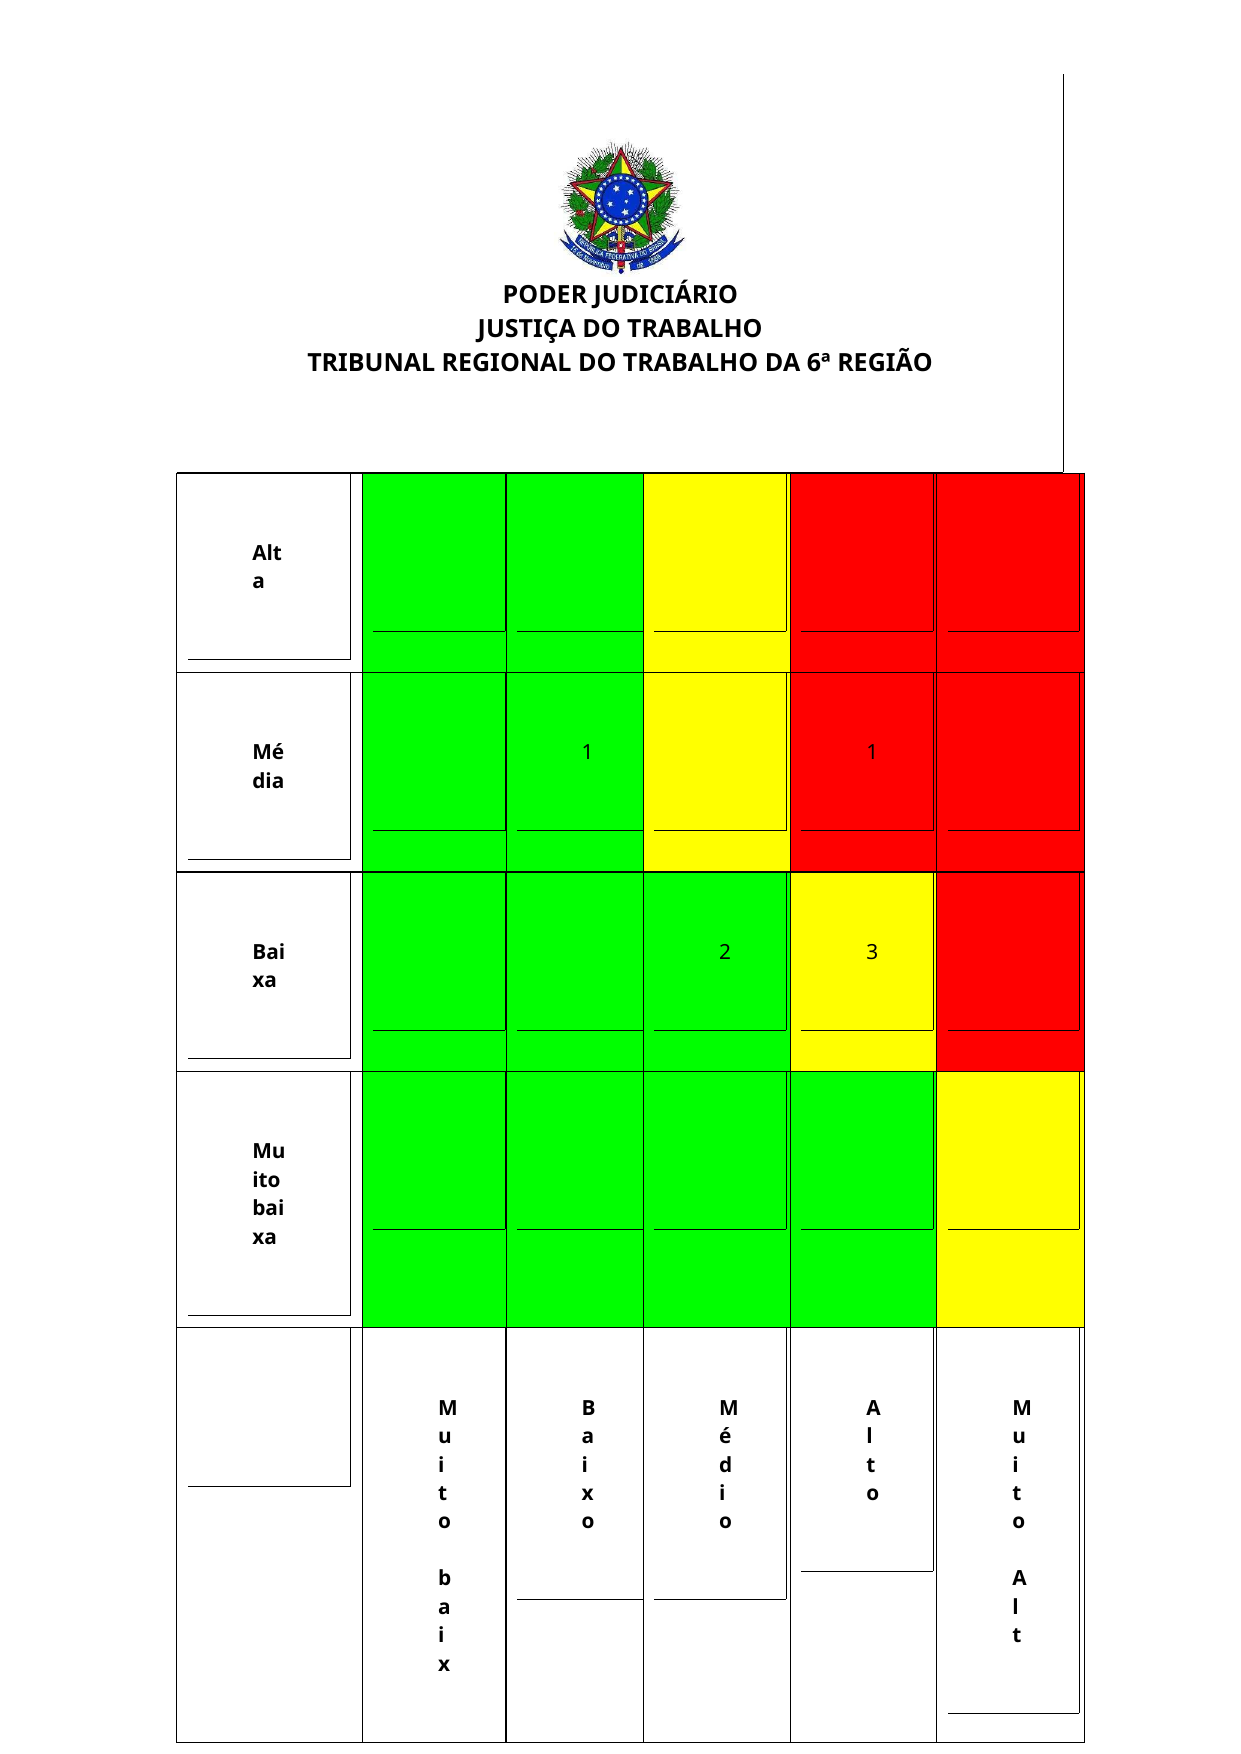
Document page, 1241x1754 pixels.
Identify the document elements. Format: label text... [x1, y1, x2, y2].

table_cell [937, 1072, 1084, 1327]
table_cell [937, 474, 1084, 672]
table_cell 1 [791, 673, 936, 871]
table_cell 1 [507, 673, 643, 871]
table_cell Muito baixa [177, 1072, 362, 1327]
table_cell [507, 474, 643, 672]
table_cell [363, 673, 506, 871]
table_cell 3 [791, 873, 936, 1071]
table_cell [791, 474, 936, 672]
table_cell Muito baix [363, 1328, 505, 1742]
table_cell [644, 673, 790, 871]
table_cell [937, 873, 1084, 1071]
table_cell Alta [177, 474, 362, 672]
table_cell [363, 1072, 506, 1327]
table_cell Alto [791, 1328, 936, 1742]
table_cell [644, 1072, 790, 1327]
table_cell [363, 873, 506, 1071]
table_cell [177, 1328, 362, 1742]
table_cell Baixa [177, 873, 362, 1071]
table_cell [791, 1072, 936, 1327]
table_cell Muito Alt [937, 1328, 1084, 1742]
table_cell [507, 873, 643, 1071]
table_cell [644, 474, 790, 672]
table_cell Média [177, 673, 362, 871]
table_cell [363, 474, 506, 672]
table_cell Médio [644, 1328, 790, 1742]
table_cell 2 [644, 873, 790, 1071]
table_cell [937, 673, 1084, 871]
table_cell Baixo [507, 1328, 643, 1742]
table_cell [507, 1072, 643, 1327]
